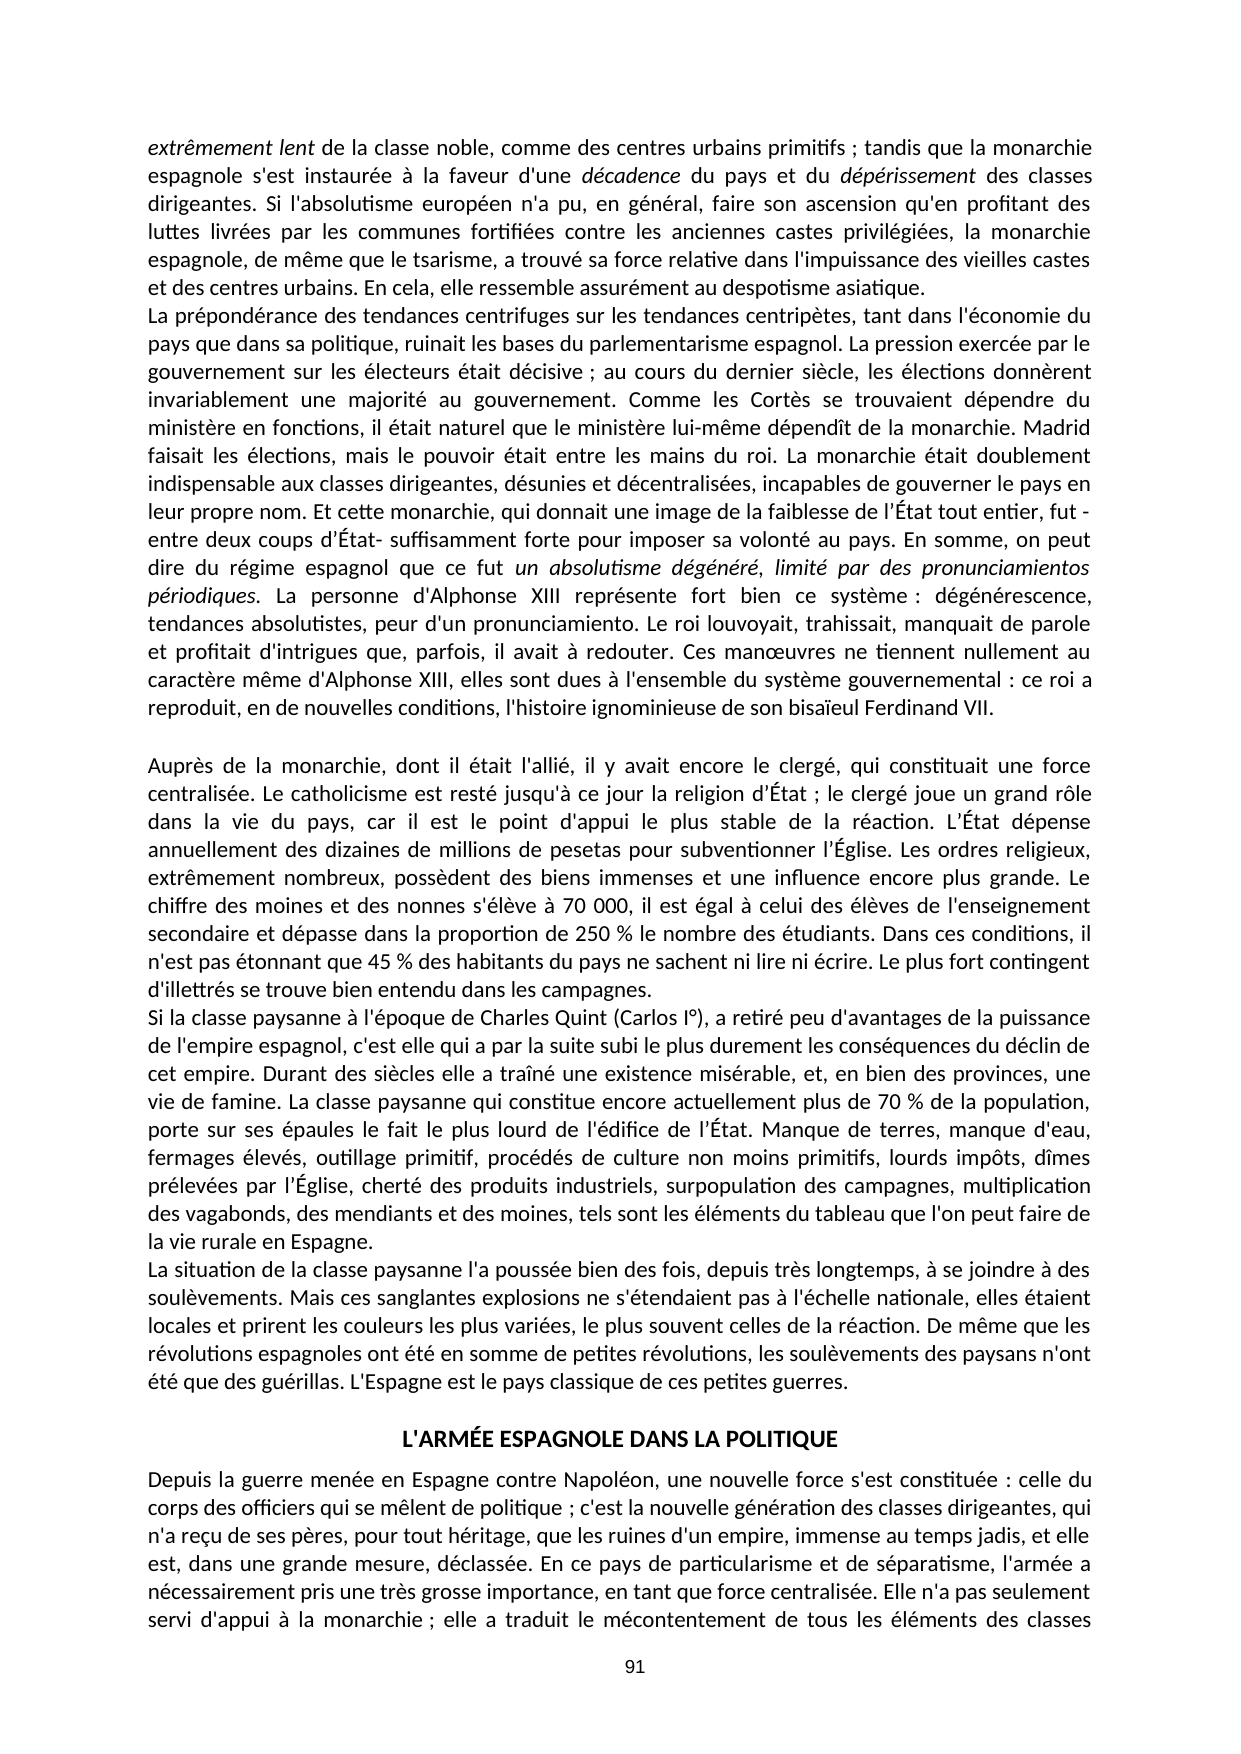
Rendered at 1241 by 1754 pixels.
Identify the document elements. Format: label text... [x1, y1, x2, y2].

subtitle L'ARMÉE ESPAGNOLE DANS LA POLITIQUE [148, 1423, 1093, 1454]
text Auprès de la monarchie, dont il était l'allié, il y avait encore le clergé, qui constituait une force centralisée. Le catholicisme est resté jusqu'à ce jour la religion d’État ; le clergé joue un grand rôle dans la vie du pays, car il est le point d'appui le plus stable de la réaction. L’État dépense annuellement des dizaines de millions de pesetas pour subventionner l’Église. Les ordres religieux, extrêmement nombreux, possèdent des biens immenses et une influence encore plus grande. Le chiffre des moines et des nonnes s'élève à 70 000, il est égal à celui des élèves de l'enseignement secondaire et dépasse dans la proportion de 250 % le nombre des étudiants. Dans ces conditions, il n'est pas étonnant que 45 % des habitants du pays ne sachent ni lire ni écrire. Le plus fort contingent d'illettrés se trouve bien entendu dans les campagnes. [148, 751, 1093, 1003]
text Depuis la guerre menée en Espagne contre Napoléon, une nouvelle force s'est constituée : celle du corps des officiers qui se mêlent de politique ; c'est la nouvelle génération des classes dirigeantes, qui n'a reçu de ses pères, pour tout héritage, que les ruines d'un empire, immense au temps jadis, et elle est, dans une grande mesure, déclassée. En ce pays de particularisme et de séparatisme, l'armée a nécessairement pris une très grosse importance, en tant que force centralisée. Elle n'a pas seulement servi d'appui à la monarchie ; elle a traduit le mécontentement de tous les éléments des classes [148, 1465, 1093, 1633]
text La situation de la classe paysanne l'a poussée bien des fois, depuis très longtemps, à se joindre à des soulèvements. Mais ces sanglantes explosions ne s'étendaient pas à l'échelle nationale, elles étaient locales et prirent les couleurs les plus variées, le plus souvent celles de la réaction. De même que les révolutions espagnoles ont été en somme de petites révolutions, les soulèvements des paysans n'ont été que des guérillas. L'Espagne est le pays classique de ces petites guerres. [148, 1255, 1093, 1395]
text La prépondérance des tendances centrifuges sur les tendances centripètes, tant dans l'économie du pays que dans sa politique, ruinait les bases du parlementarisme espagnol. La pression exercée par le gouvernement sur les électeurs était décisive ; au cours du dernier siècle, les élections donnèrent invariablement une majorité au gouvernement. Comme les Cortès se trouvaient dépendre du ministère en fonctions, il était naturel que le ministère lui-même dépendît de la monarchie. Madrid faisait les élections, mais le pouvoir était entre les mains du roi. La monarchie était doublement indispensable aux classes dirigeantes, désunies et décentralisées, incapables de gouverner le pays en leur propre nom. Et cette monarchie, qui donnait une image de la faiblesse de l’État tout entier, fut -entre deux coups d’État- suffisamment forte pour imposer sa volonté au pays. En somme, on peut dire du régime espagnol que ce fut un absolutisme dégénéré, limité par des pronunciamientos périodiques. La personne d'Alphonse XIII représente fort bien ce système : dégénérescence, tendances absolutistes, peur d'un pronunciamiento. Le roi louvoyait, trahissait, manquait de parole et profitait d'intrigues que, parfois, il avait à redouter. Ces manœuvres ne tiennent nullement au caractère même d'Alphonse XIII, elles sont dues à l'ensemble du système gouvernemental : ce roi a reproduit, en de nouvelles conditions, l'histoire ignominieuse de son bisaïeul Ferdinand VII. [148, 301, 1093, 721]
text Si la classe paysanne à l'époque de Charles Quint (Carlos I°), a retiré peu d'avantages de la puissance de l'empire espagnol, c'est elle qui a par la suite subi le plus durement les conséquences du déclin de cet empire. Durant des siècles elle a traîné une existence misérable, et, en bien des provinces, une vie de famine. La classe paysanne qui constitue encore actuellement plus de 70 % de la population, porte sur ses épaules le fait le plus lourd de l'édifice de l’État. Manque de terres, manque d'eau, fermages élevés, outillage primitif, procédés de culture non moins primitifs, lourds impôts, dîmes prélevées par l’Église, cherté des produits industriels, surpopulation des campagnes, multiplication des vagabonds, des mendiants et des moines, tels sont les éléments du tableau que l'on peut faire de la vie rurale en Espagne. [148, 1003, 1093, 1255]
text extrêmement lent de la classe noble, comme des centres urbains primitifs ; tandis que la monarchie espagnole s'est instaurée à la faveur d'une décadence du pays et du dépérissement des classes dirigeantes. Si l'absolutisme européen n'a pu, en général, faire son ascension qu'en profitant des luttes livrées par les communes fortifiées contre les anciennes castes privilégiées, la monarchie espagnole, de même que le tsarisme, a trouvé sa force relative dans l'impuissance des vieilles castes et des centres urbains. En cela, elle ressemble assurément au despotisme asiatique. [148, 133, 1093, 301]
